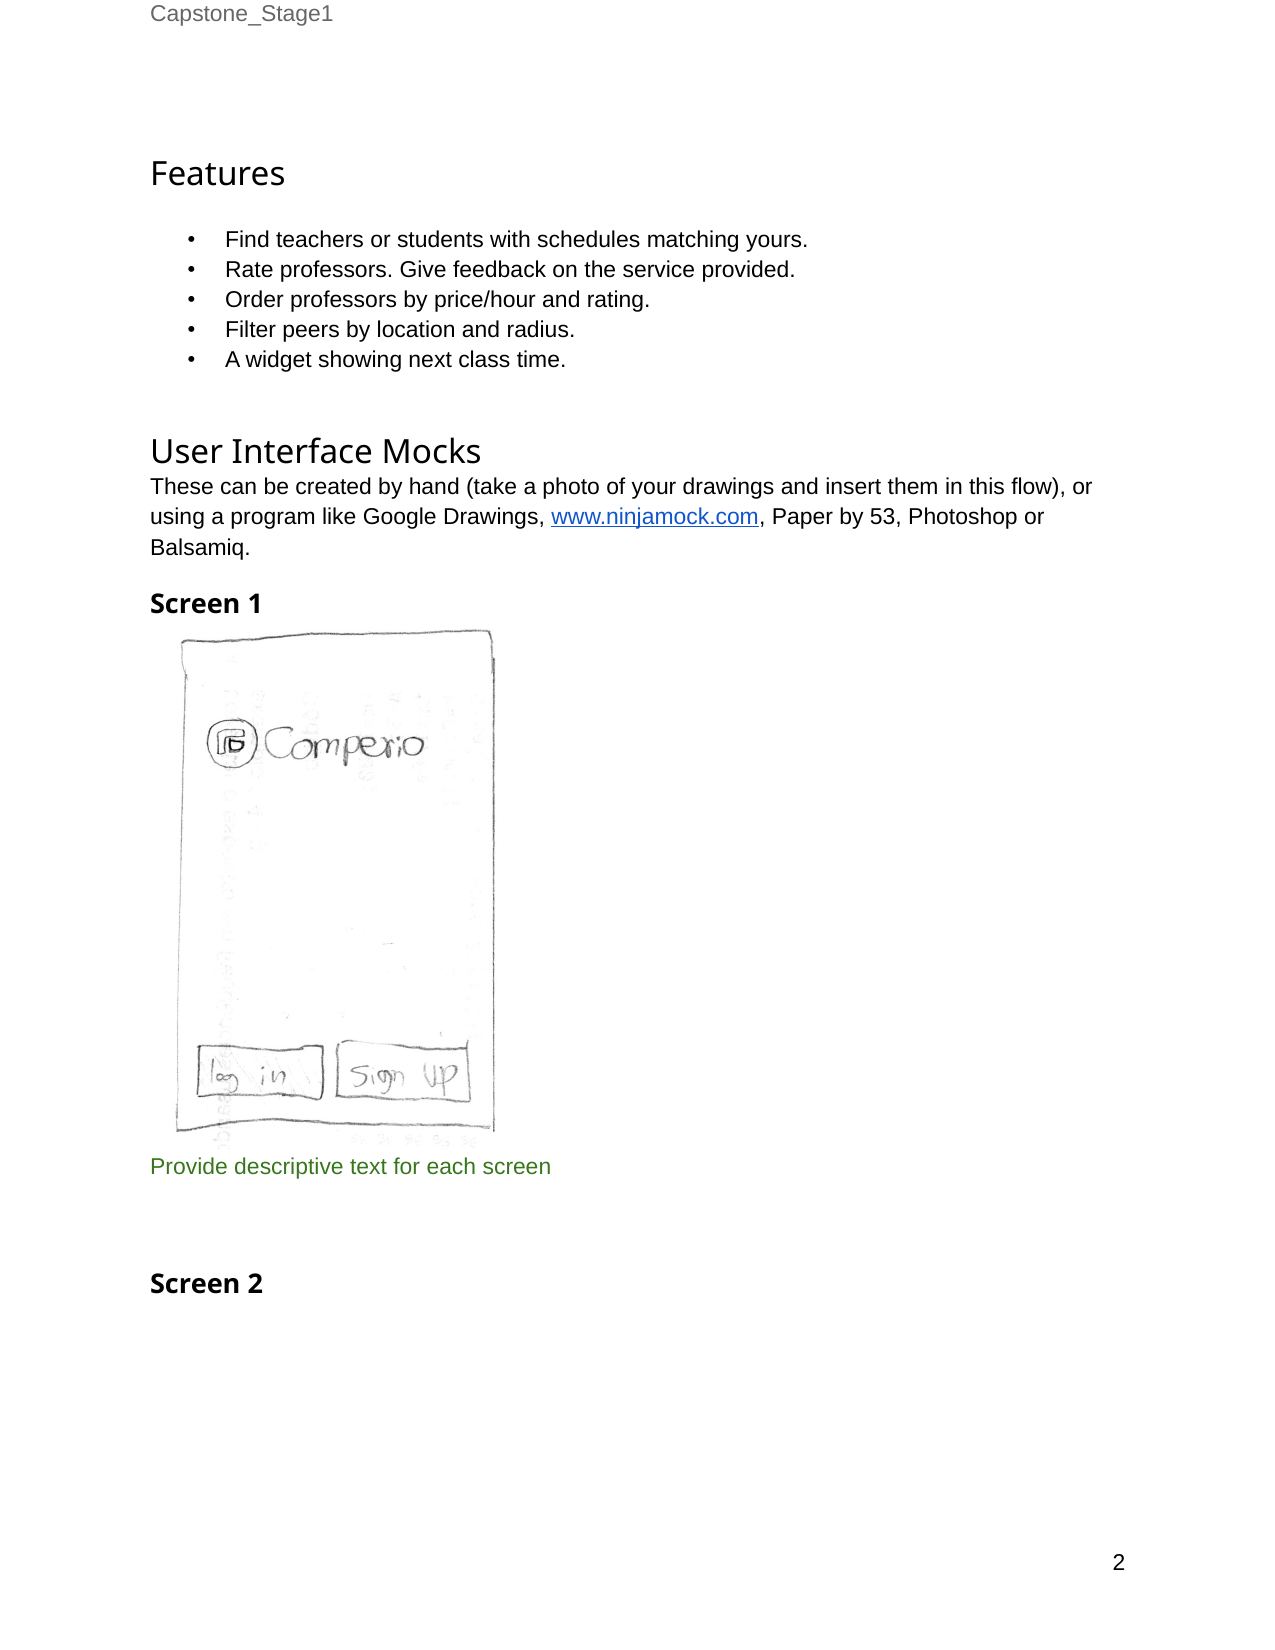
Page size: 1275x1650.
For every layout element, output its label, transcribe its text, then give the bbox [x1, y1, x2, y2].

list Rate professors. Give feedback on the service provided. [187, 256, 1125, 282]
picture [167, 621, 501, 1150]
subtitle Screen 2 [150, 1265, 1125, 1302]
list A widget showing next class time. [187, 346, 1125, 373]
list Find teachers or students with schedules matching yours. [187, 226, 1125, 252]
list Filter peers by location and radius. [187, 316, 1125, 343]
list Order professors by price/hour and rating. [187, 286, 1125, 312]
text Provide descriptive text for each screen [150, 1146, 1125, 1180]
subtitle Features [150, 150, 1125, 195]
text These can be created by hand (take a photo of your drawings and insert them in this flow), or using a program like Google Drawings, www.ninjamock.com, Paper by 53, Photoshop or Balsamiq. [150, 473, 1125, 560]
subtitle User Interface Mocks [150, 428, 1125, 473]
subtitle Screen 1 [150, 584, 1125, 621]
